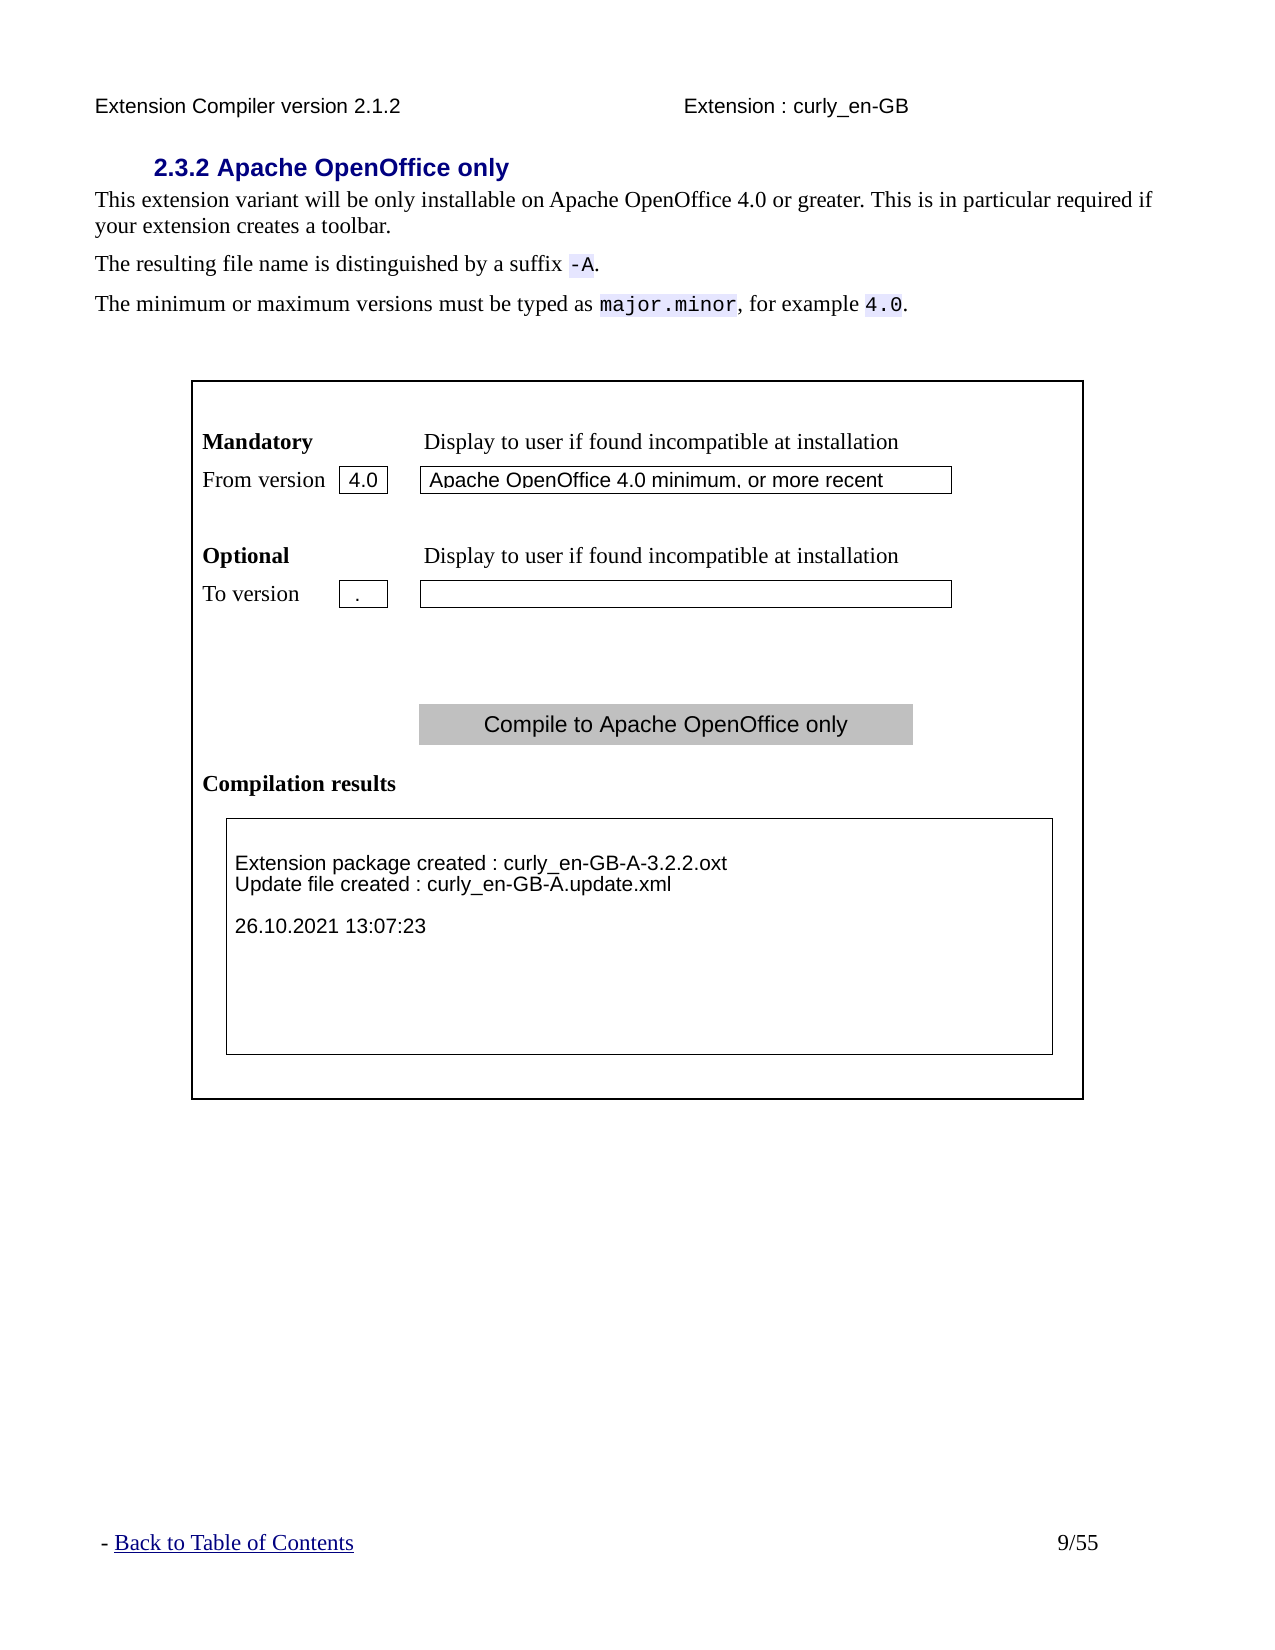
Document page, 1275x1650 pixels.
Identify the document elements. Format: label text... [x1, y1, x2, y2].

text To version [202, 581, 339, 606]
text [952, 467, 1073, 492]
text The minimum or maximum versions must be typed as major.minor, for example 4.0. [94, 290, 1181, 317]
text [952, 581, 1073, 606]
text From version [202, 467, 339, 492]
text [388, 581, 420, 606]
text The resulting file name is distinguished by a suffix -A. [94, 251, 1181, 278]
text [388, 467, 420, 492]
text This extension variant will be only installable on Apache OpenOffice 4.0 or greater. This is in particular required if your extension creates a toolbar. [94, 187, 1181, 238]
text Compilation results [202, 771, 1073, 796]
text Optional Display to user if found incompatible at installation [202, 543, 1073, 568]
subtitle Apache OpenOffice only [153, 153, 1181, 181]
text Mandatory Display to user if found incompatible at installation [202, 429, 1073, 454]
